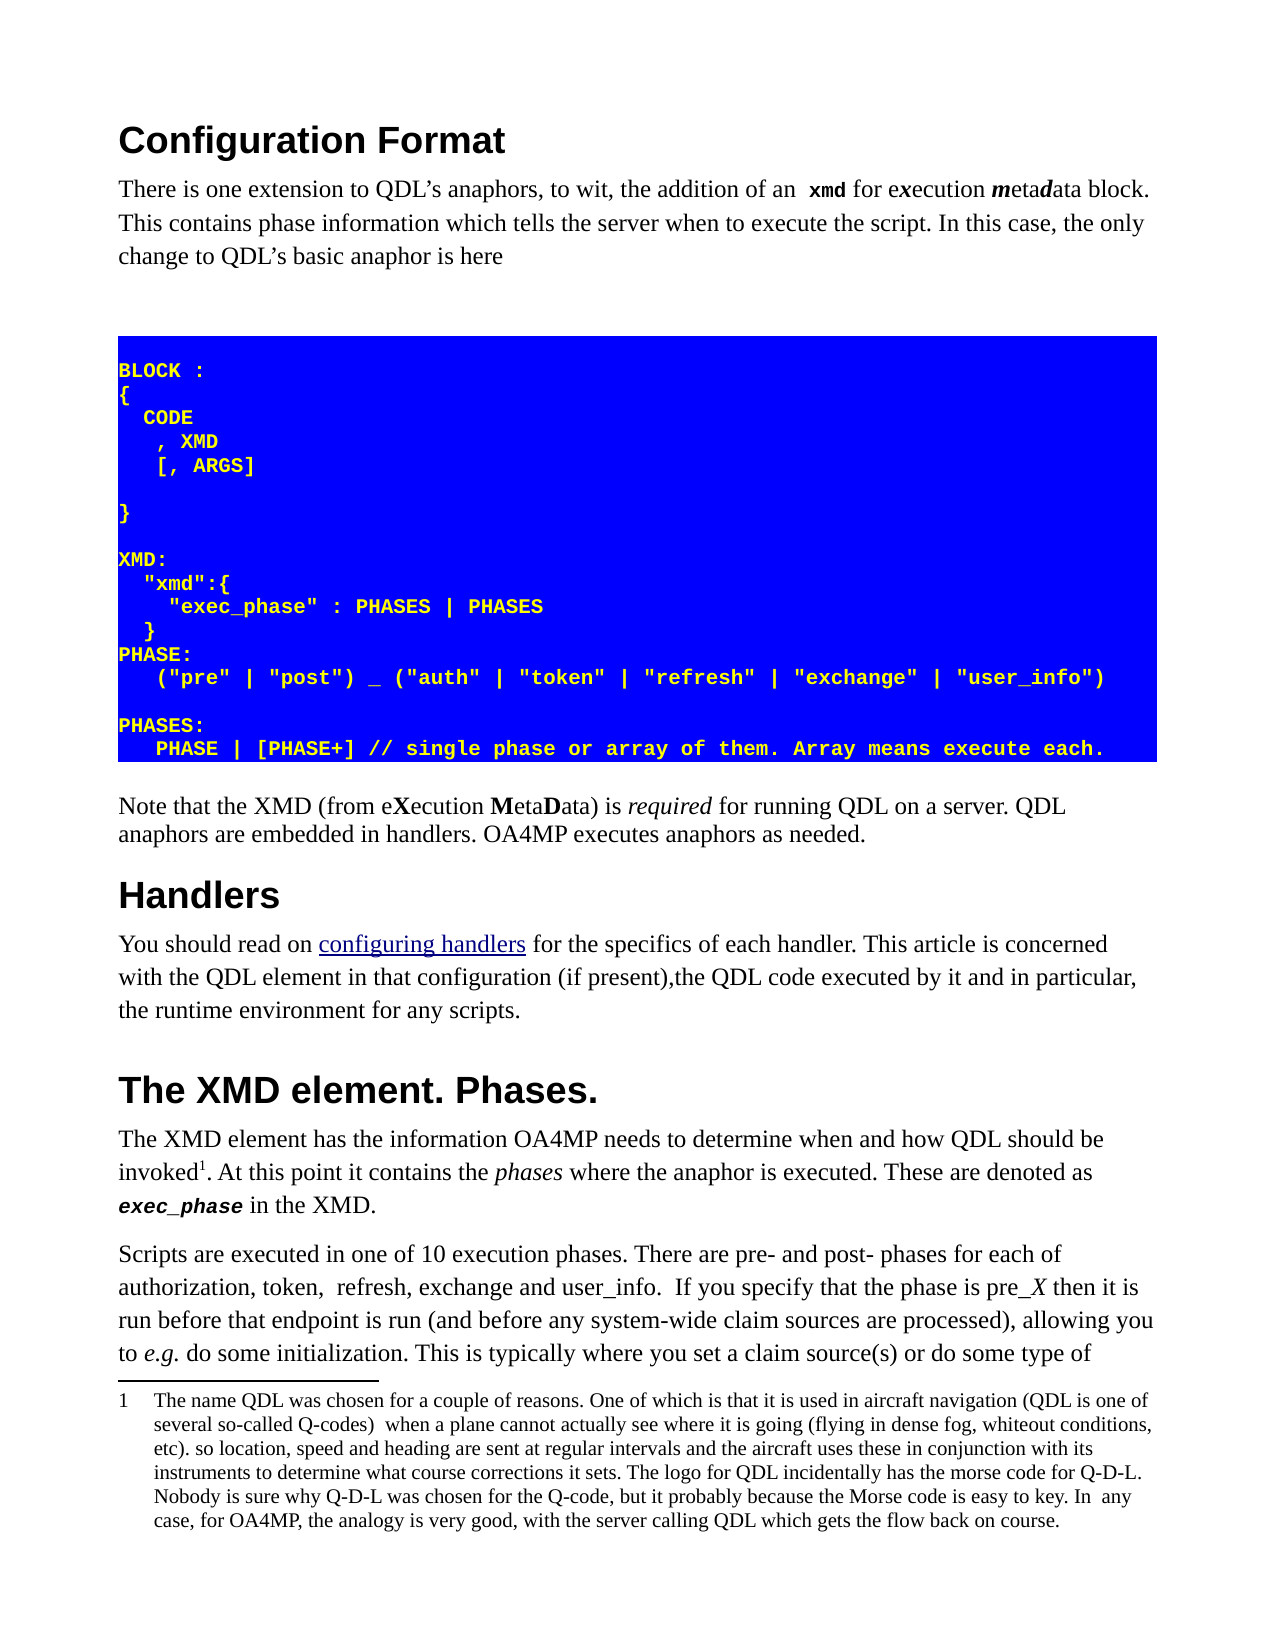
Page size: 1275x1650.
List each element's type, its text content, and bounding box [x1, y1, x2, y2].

text BLOCK : [118, 360, 1157, 384]
text , XMD [118, 431, 1157, 454]
subtitle Handlers [118, 873, 1157, 917]
text } [118, 502, 1157, 526]
text Note that the XMD (from eXecution MetaData) is required for running QDL on a server. QDL anaphors are embedded in handlers. OA4MP executes anaphors as needed. [118, 791, 1157, 848]
text XMD: [118, 549, 1157, 573]
text [, ARGS] [118, 454, 1157, 478]
text PHASE | [PHASE+] // single phase or array of them. Array means execute each. [118, 738, 1157, 762]
subtitle Configuration Format [118, 118, 1157, 162]
text "exec_phase" : PHASES | PHASES [118, 596, 1157, 620]
text The XMD element has the information OA4MP needs to determine when and how QDL should be invoked. At this point it contains the phases where the anaphor is executed. These are denoted as exec_phase in the XMD. [118, 1124, 1157, 1220]
text { [118, 384, 1157, 407]
text ("pre" | "post") _ ("auth" | "token" | "refresh" | "exchange" | "user_info") [118, 667, 1157, 691]
text PHASE: [118, 644, 1157, 667]
subtitle The XMD element. Phases. [118, 1068, 1157, 1112]
text You should read on configuring handlers for the specifics of each handler. This article is concerned with the QDL element in that configuration (if present),the QDL code executed by it and in particular, the runtime environment for any scripts. [118, 929, 1157, 1024]
text "xmd":{ [118, 573, 1157, 596]
text There is one extension to QDL’s anaphors, to wit, the addition of an xmd for execution metadata block. This contains phase information which tells the server when to execute the script. In this case, the only change to QDL’s basic anaphor is here [118, 174, 1157, 270]
text The name QDL was chosen for a couple of reasons. One of which is that it is used in aircraft navigation (QDL is one of several so-called Q-codes) when a plane cannot actually see where it is going (flying in dense fog, whiteout conditions, etc). so location, speed and heading are sent at regular intervals and the aircraft uses these in conjunction with its instruments to determine what course corrections it sets. The logo for QDL incidentally has the morse code for Q-D-L. Nobody is sure why Q-D-L was chosen for the Q-code, but it probably because the Morse code is easy to key. In any case, for OA4MP, the analogy is very good, with the server calling QDL which gets the flow back on course. [118, 1387, 1157, 1532]
text } [118, 620, 1157, 644]
text PHASES: [118, 715, 1157, 738]
text Scripts are executed in one of 10 execution phases. There are pre- and post- phases for each of authorization, token, refresh, exchange and user_info. If you specify that the phase is pre_X then it is run before that endpoint is run (and before any system-wide claim sources are processed), allowing you to e.g. do some initialization. This is typically where you set a claim source(s) or do some type of [118, 1239, 1157, 1367]
text CODE [118, 407, 1157, 431]
